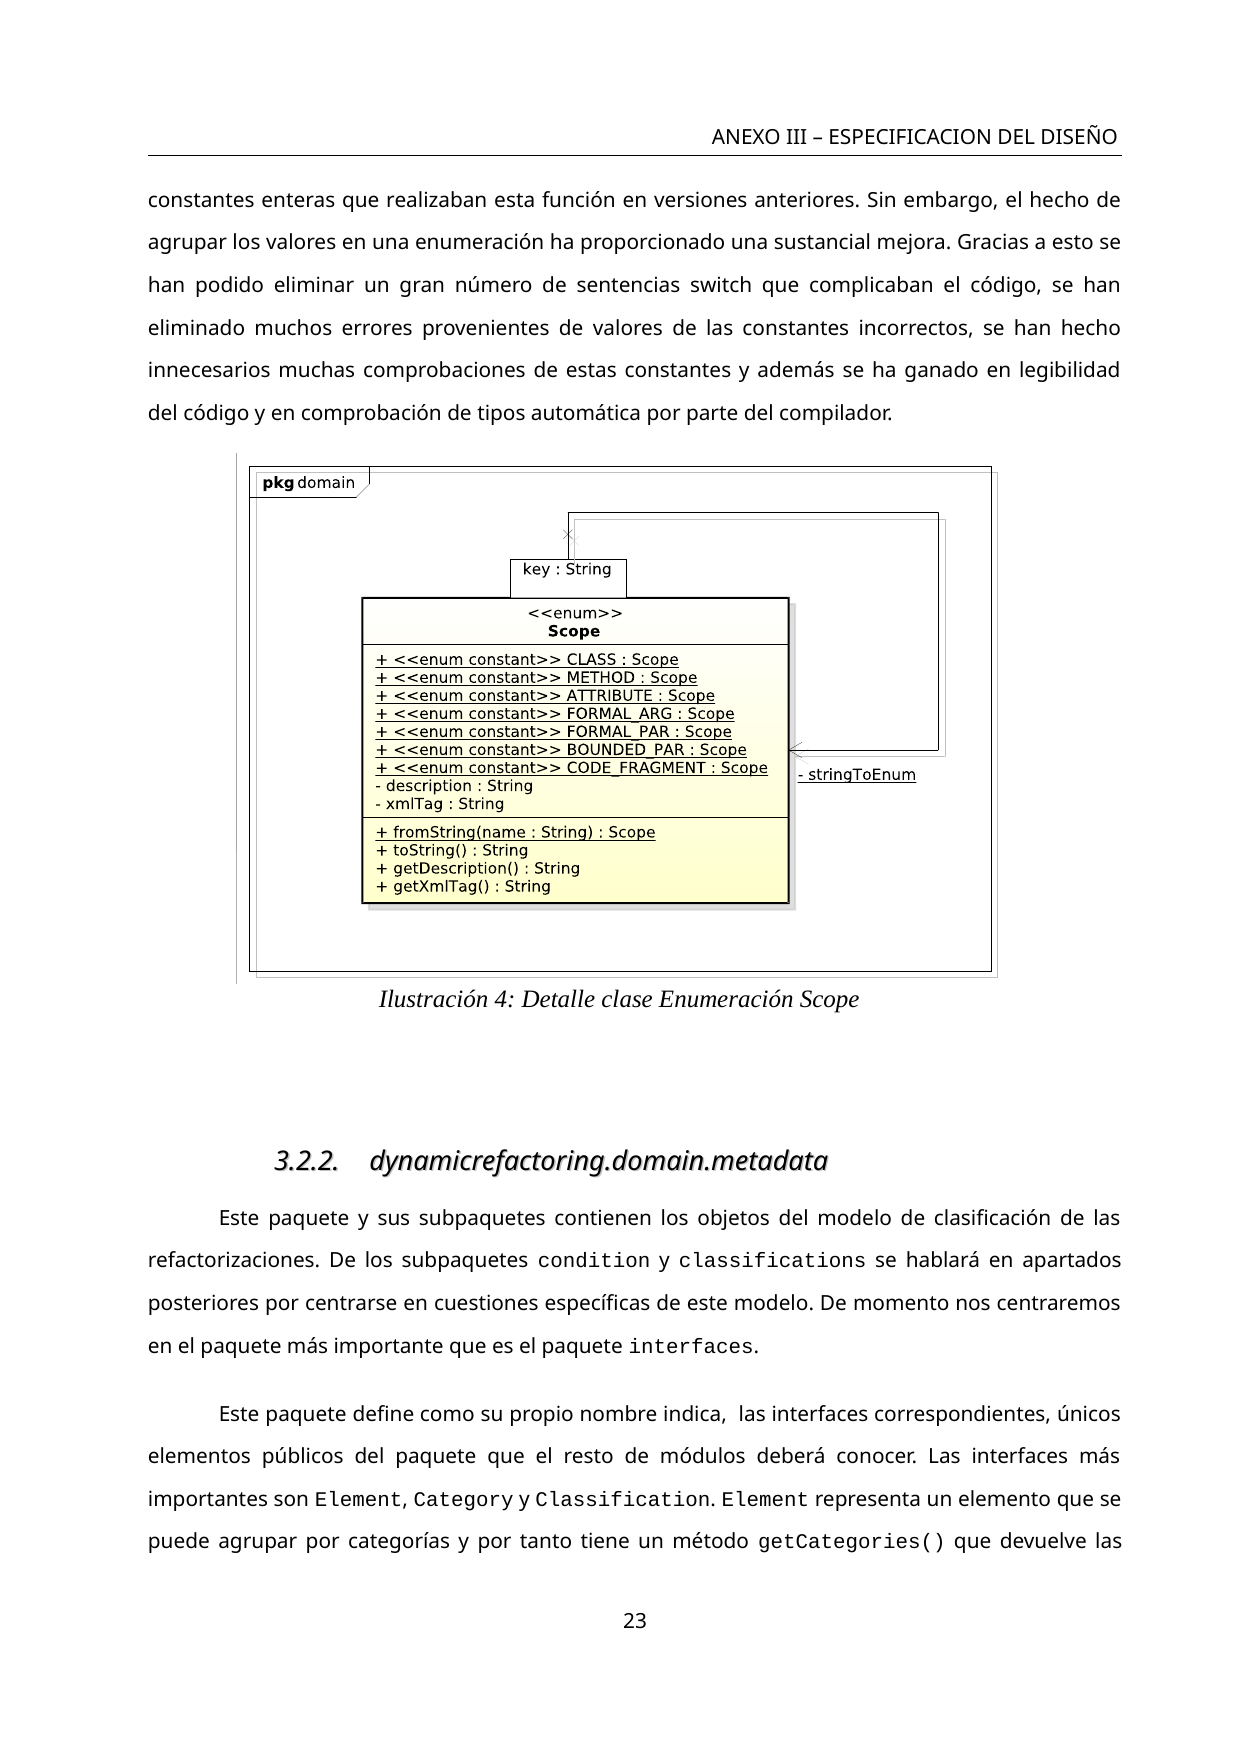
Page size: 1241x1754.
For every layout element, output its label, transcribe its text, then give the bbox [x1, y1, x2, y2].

subtitle dynamicrefactoring.domain.metadata [339, 1141, 1122, 1178]
text Este paquete y sus subpaquetes contienen los objetos del modelo de clasificación de las refactorizaciones. De los subpaquetes condition y classifications se hablará en apartados posteriores por centrarse en cuestiones específicas de este modelo. De momento nos centraremos en el paquete más importante que es el paquete interfaces. [148, 1203, 1122, 1359]
text constantes enteras que realizaban esta función en versiones anteriores. Sin embargo, el hecho de agrupar los valores en una enumeración ha proporcionado una sustancial mejora. Gracias a esto se han podido eliminar un gran número de sentencias switch que complicaban el código, se han eliminado muchos errores provenientes de valores de las constantes incorrectos, se han hecho innecesarios muchas comprobaciones de estas constantes y además se ha ganado en legibilidad del código y en comprobación de tipos automática por parte del compilador. [148, 185, 1122, 426]
text Este paquete define como su propio nombre indica, las interfaces correspondientes, únicos elementos públicos del paquete que el resto de módulos deberá conocer. Las interfaces más importantes son Element, Category y Classification. Element representa un elemento que se puede agrupar por categorías y por tanto tiene un método getCategories() que devuelve las [148, 1399, 1122, 1555]
text Ilustración 4: Detalle clase Enumeración Scope [236, 984, 1004, 1013]
